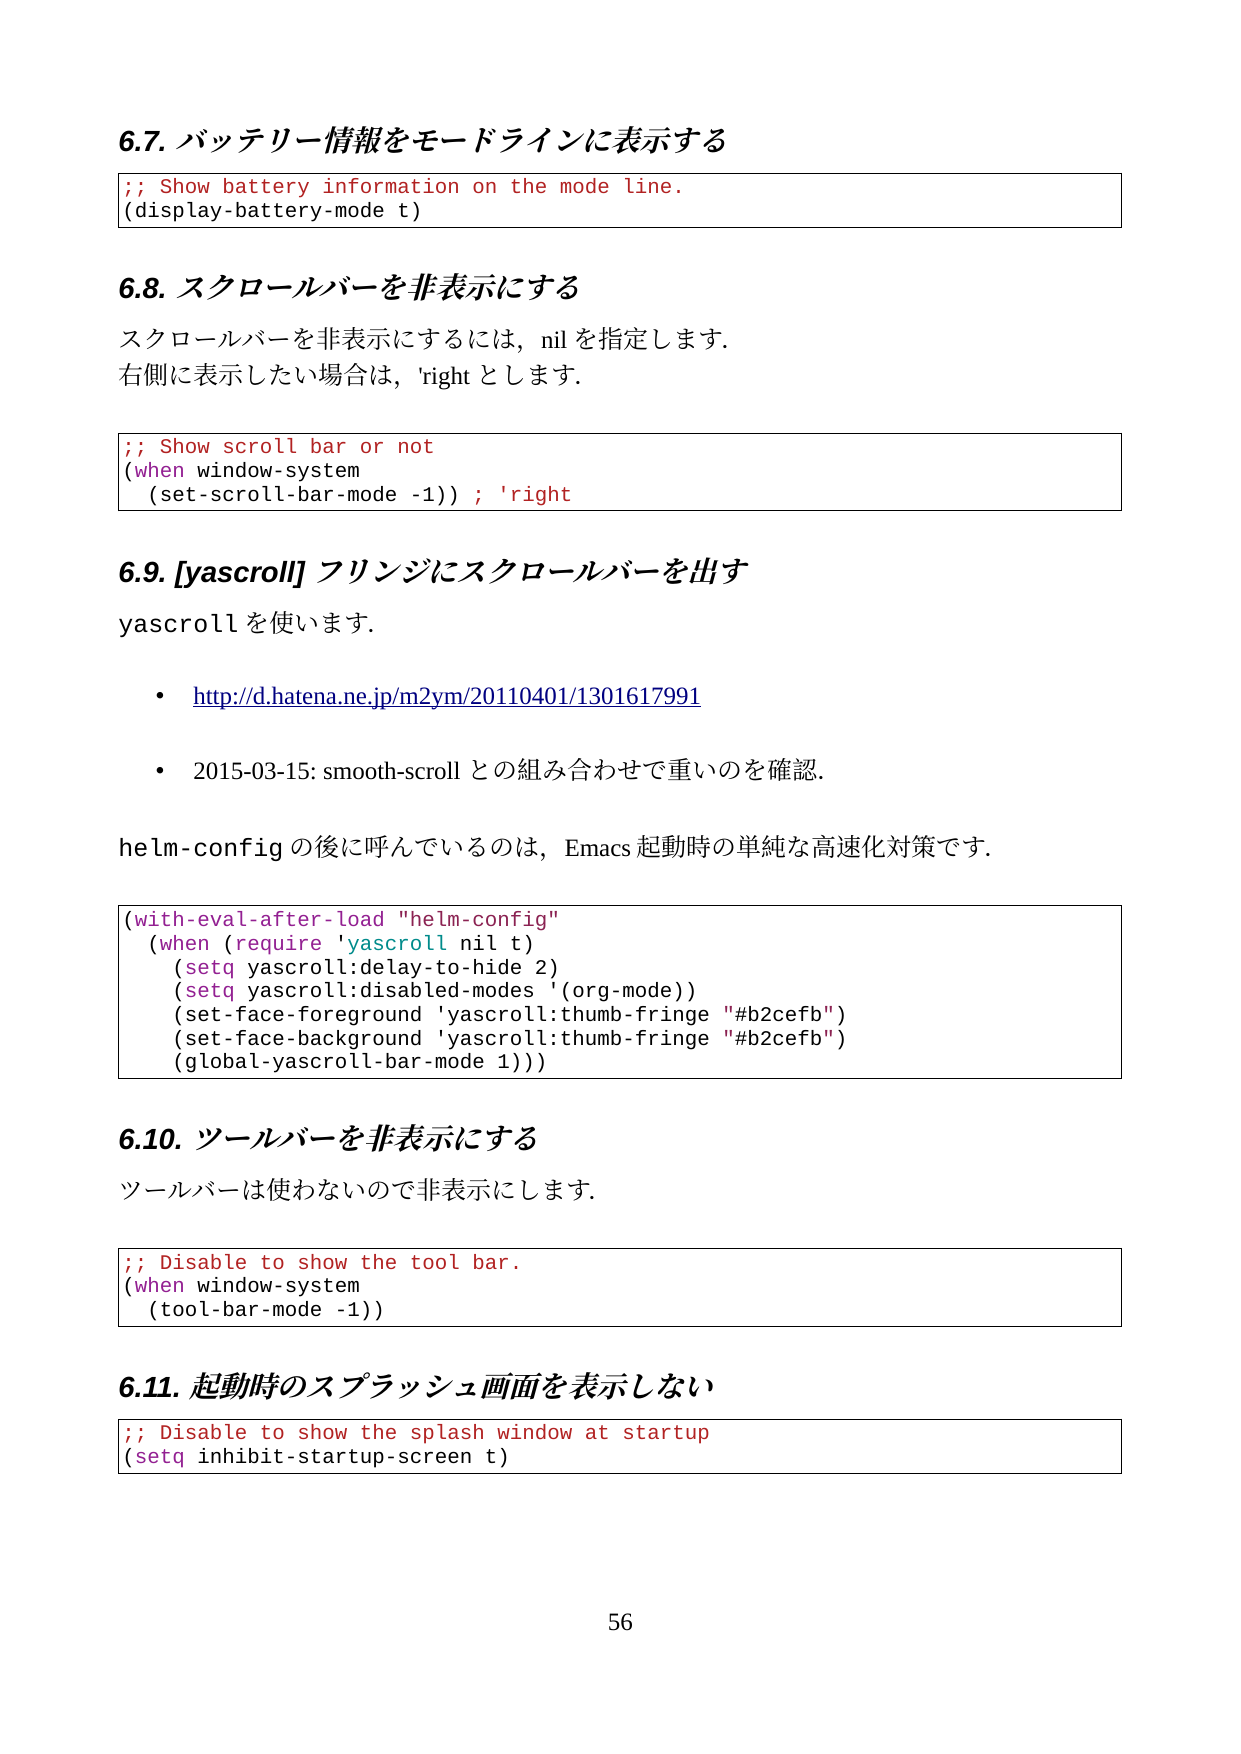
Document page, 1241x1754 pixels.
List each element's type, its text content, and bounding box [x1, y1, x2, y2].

text (when window-system [119, 456, 1121, 480]
text スクロールバーを非表示にするには，nil を指定します． 右側に表示したい場合は，'right とします． [118, 319, 1122, 420]
text yascroll を使います． [118, 603, 1122, 668]
text ;; Show battery information on the mode line. [119, 174, 1121, 196]
text ;; Show scroll bar or not [119, 434, 1121, 456]
text (setq yascroll:delay-to-hide 2) [119, 953, 1121, 976]
text ツールバーは使わないので非表示にします． [118, 1171, 1122, 1235]
text (when window-system [119, 1271, 1121, 1295]
text (display-battery-mode t) [119, 196, 1121, 227]
text (when (require 'yascroll nil t) [119, 929, 1121, 953]
subtitle 起動時のスプラッシュ画面を表示しない [118, 1364, 1122, 1406]
list http://d.hatena.ne.jp/m2ym/20110401/1301617991 [156, 681, 1122, 738]
subtitle [yascroll] フリンジにスクロールバーを出す [118, 549, 1122, 591]
text (tool-bar-mode -1)) [119, 1295, 1121, 1326]
text (set-face-background 'yascroll:thumb-fringe "#b2cefb") [119, 1024, 1121, 1047]
subtitle スクロールバーを非表示にする [118, 265, 1122, 307]
text (setq yascroll:disabled-modes '(org-mode)) [119, 976, 1121, 1000]
text ;; Disable to show the tool bar. [119, 1249, 1121, 1271]
subtitle ツールバーを非表示にする [118, 1116, 1122, 1158]
text (set-face-foreground 'yascroll:thumb-fringe "#b2cefb") [119, 1000, 1121, 1024]
text (set-scroll-bar-mode -1)) ; 'right [119, 480, 1121, 510]
text (global-yascroll-bar-mode 1))) [119, 1047, 1121, 1078]
subtitle バッテリー情報をモードラインに表示する [118, 118, 1122, 160]
text (with-eval-after-load "helm-config" [119, 906, 1121, 929]
text ;; Disable to show the splash window at startup [119, 1420, 1121, 1442]
list 2015-03-15: smooth-scroll との組み合わせで重いのを確認． [156, 751, 1122, 815]
text helm-config の後に呼んでいるのは，Emacs起動時の単純な高速化対策です． [118, 828, 1122, 893]
text (setq inhibit-startup-screen t) [119, 1442, 1121, 1473]
